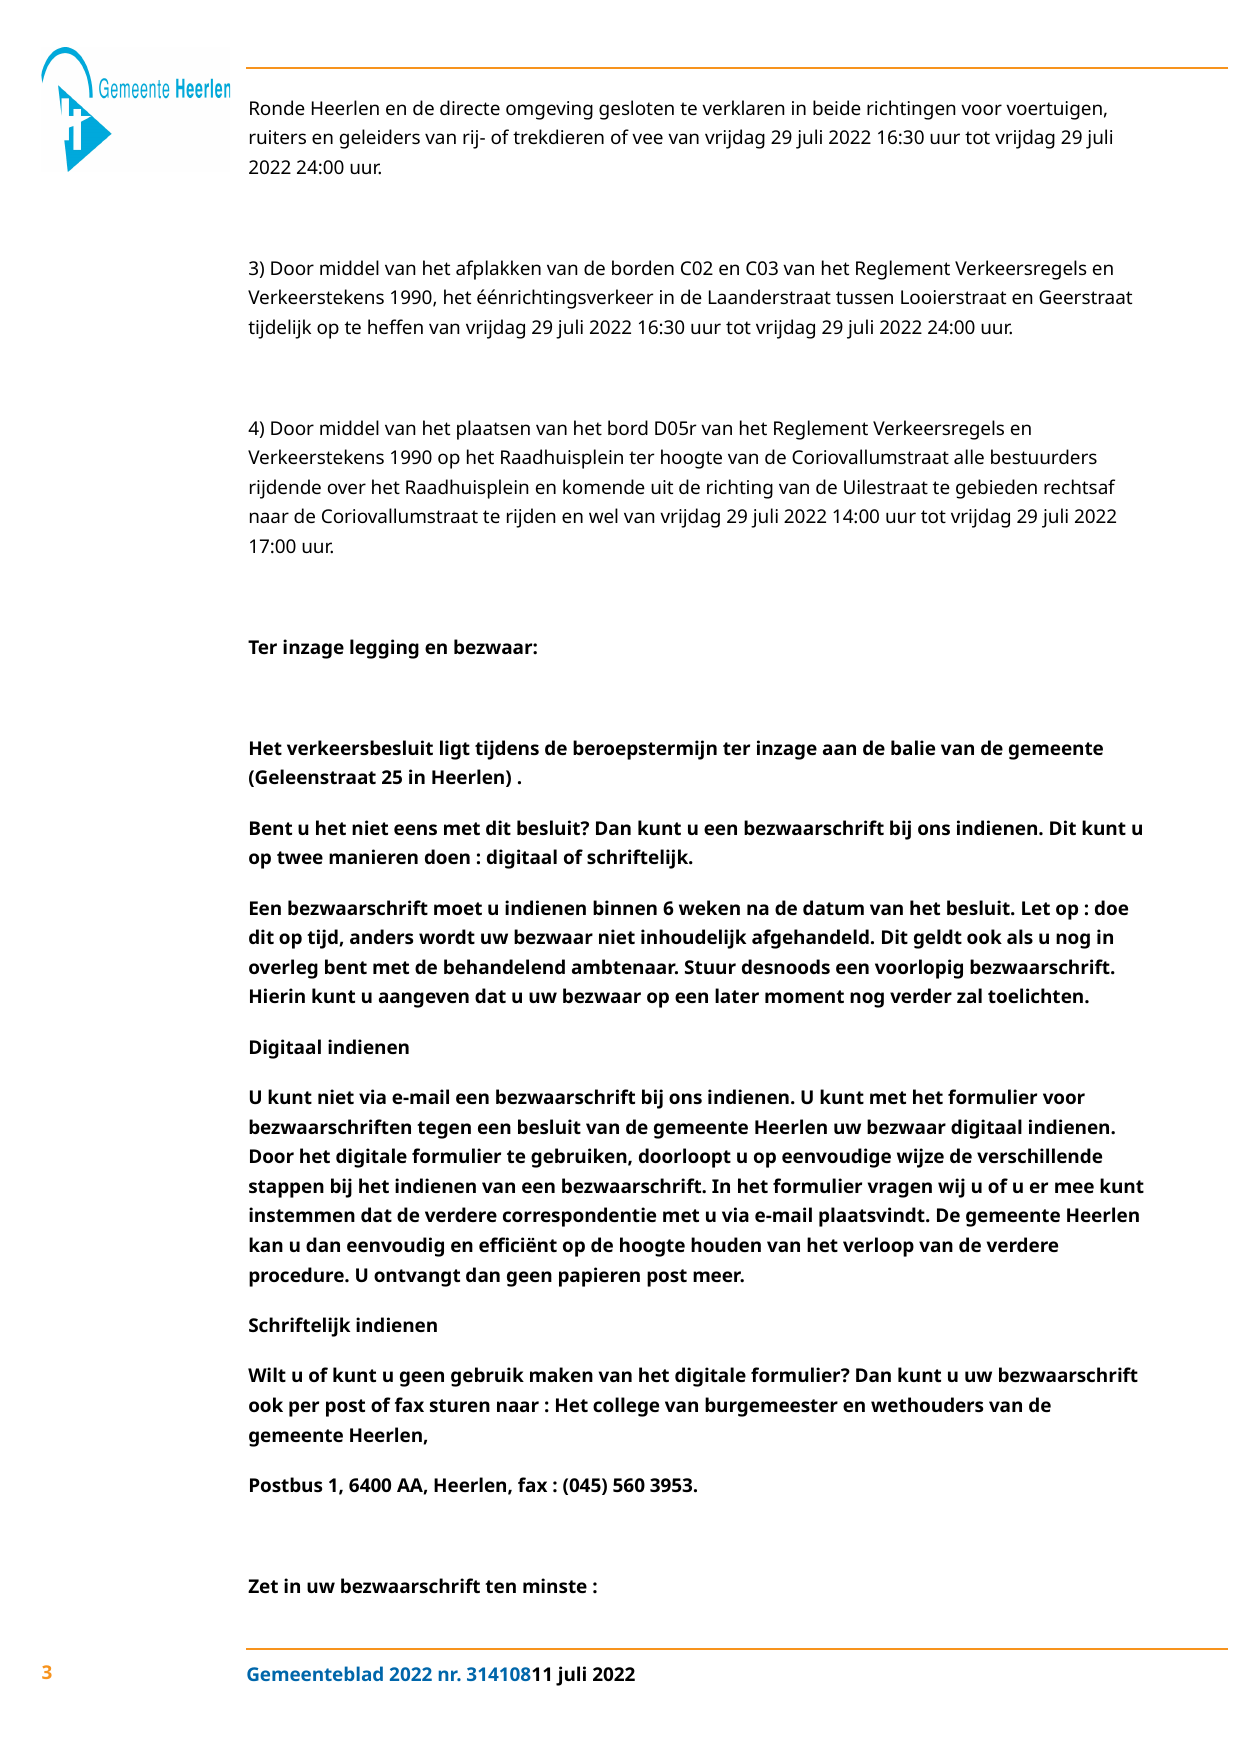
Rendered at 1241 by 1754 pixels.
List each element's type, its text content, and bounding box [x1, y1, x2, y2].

text U kunt niet via e-mail een bezwaarschrift bij ons indienen. U kunt met het formulier voor bezwaarschriften tegen een besluit van de gemeente Heerlen uw bezwaar digitaal indienen. Door het digitale formulier te gebruiken, doorloopt u op eenvoudige wijze de verschillende stappen bij het indienen van een bezwaarschrift. In het formulier vragen wij u of u er mee kunt instemmen dat de verdere correspondentie met u via e-mail plaatsvindt. De gemeente Heerlen kan u dan eenvoudig en efficiënt op de hoogte houden van het verloop van de verdere procedure. U ontvangt dan geen papieren post meer. [248, 1084, 1152, 1288]
picture [41, 47, 231, 172]
text Postbus 1, 6400 AA, Heerlen, fax : (045) 560 3953. [248, 1472, 1152, 1498]
text Ronde Heerlen en de directe omgeving gesloten te verklaren in beide richtingen voor voertuigen, ruiters en geleiders van rij- of trekdieren of vee van vrijdag 29 juli 2022 16:30 uur tot vrijdag 29 juli 2022 24:00 uur. [248, 95, 1152, 180]
text Zet in uw bezwaarschrift ten minste : [248, 1573, 1152, 1599]
text Bent u het niet eens met dit besluit? Dan kunt u een bezwaarschrift bij ons indienen. Dit kunt u op twee manieren doen : digitaal of schriftelijk. [248, 815, 1152, 870]
text Ter inzage legging en bezwaar: [248, 634, 1152, 660]
text Het verkeersbesluit ligt tijdens de beroepstermijn ter inzage aan de balie van de gemeente (Geleenstraat 25 in Heerlen) . [248, 735, 1152, 790]
text Digitaal indienen [248, 1034, 1152, 1060]
text 3) Door middel van het afplakken van de borden C02 en C03 van het Reglement Verkeersregels en Verkeerstekens 1990, het éénrichtingsverkeer in de Laanderstraat tussen Looierstraat en Geerstraat tijdelijk op te heffen van vrijdag 29 juli 2022 16:30 uur tot vrijdag 29 juli 2022 24:00 uur. [248, 255, 1152, 340]
picture [41, 47, 59, 70]
text Wilt u of kunt u geen gebruik maken van het digitale formulier? Dan kunt u uw bezwaarschrift ook per post of fax sturen naar : Het college van burgemeester en wethouders van de gemeente Heerlen, [248, 1363, 1152, 1448]
text 4) Door middel van het plaatsen van het bord D05r van het Reglement Verkeersregels en Verkeerstekens 1990 op het Raadhuisplein ter hoogte van de Coriovallumstraat alle bestuurders rijdende over het Raadhuisplein en komende uit de richting van de Uilestraat te gebieden rechtsaf naar de Coriovallumstraat te rijden en wel van vrijdag 29 juli 2022 14:00 uur tot vrijdag 29 juli 2022 17:00 uur. [248, 415, 1152, 559]
text Schriftelijk indienen [248, 1312, 1152, 1338]
text Een bezwaarschrift moet u indienen binnen 6 weken na de datum van het besluit. Let op : doe dit op tijd, anders wordt uw bezwaar niet inhoudelijk afgehandeld. Dit geldt ook als u nog in overleg bent met de behandelend ambtenaar. Stuur desnoods een voorlopig bezwaarschrift. Hierin kunt u aangeven dat u uw bezwaar op een later moment nog verder zal toelichten. [248, 895, 1152, 1009]
